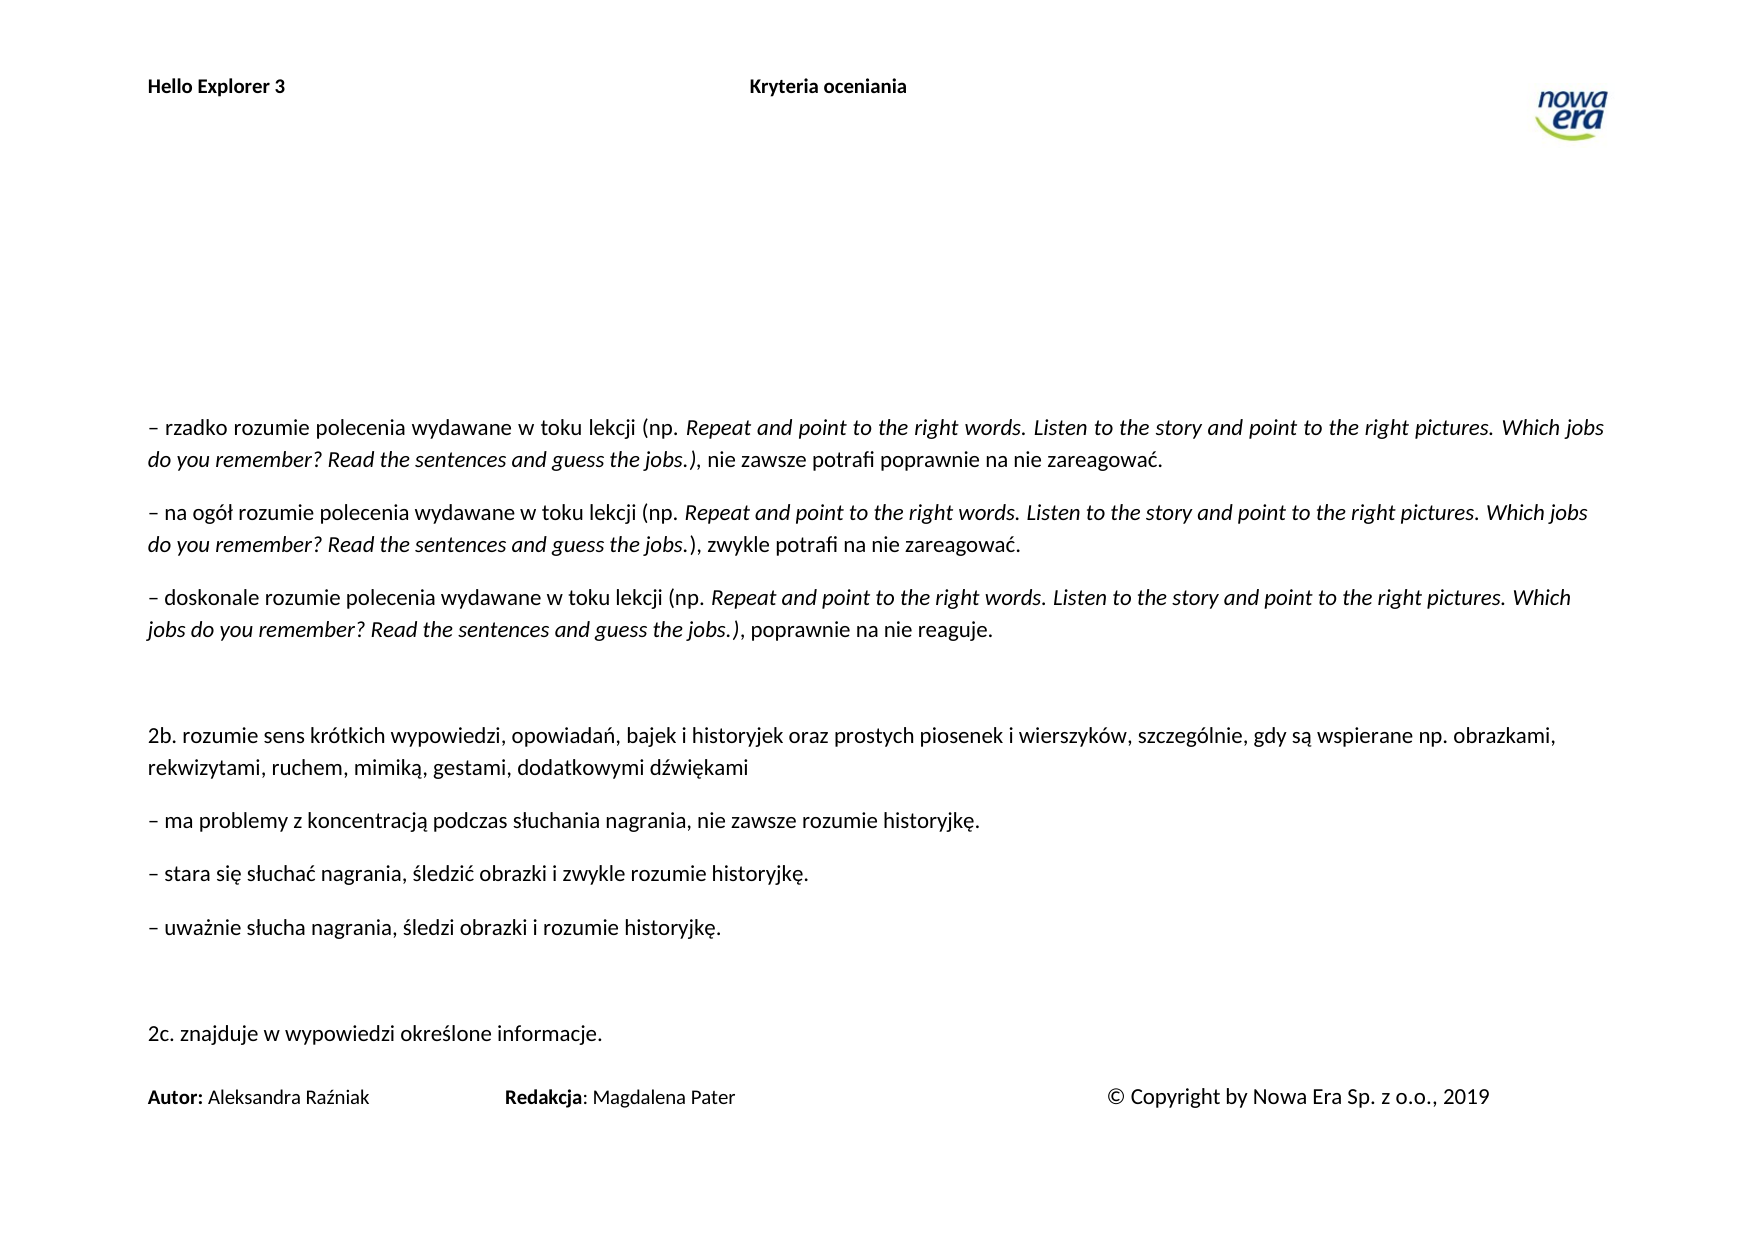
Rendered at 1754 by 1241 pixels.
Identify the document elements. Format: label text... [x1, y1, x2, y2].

text – uważnie słucha nagrania, śledzi obrazki i rozumie historyjkę. [148, 913, 1606, 941]
text 2b. rozumie sens krótkich wypowiedzi, opowiadań, bajek i historyjek oraz prostych piosenek i wierszyków, szczególnie, gdy są wspierane np. obrazkami, rekwizytami, ruchem, mimiką, gestami, dodatkowymi dźwiękami [148, 721, 1606, 782]
picture [1526, 83, 1621, 148]
text 2c. znajduje w wypowiedzi określone informacje. [148, 1019, 1606, 1047]
text – stara się słuchać nagrania, śledzić obrazki i zwykle rozumie historyjkę. [148, 859, 1606, 888]
text – na ogół rozumie polecenia wydawane w toku lekcji (np. Repeat and point to the right words. Listen to the story and point to the right pictures. Which jobs do you remember? Read the sentences and guess the jobs.), zwykle potrafi na nie zareagować. [148, 498, 1606, 558]
text – doskonale rozumie polecenia wydawane w toku lekcji (np. Repeat and point to the right words. Listen to the story and point to the right pictures. Which jobs do you remember? Read the sentences and guess the jobs.), poprawnie na nie reaguje. [148, 583, 1606, 643]
text – ma problemy z koncentracją podczas słuchania nagrania, nie zawsze rozumie historyjkę. [148, 807, 1606, 834]
text – rzadko rozumie polecenia wydawane w toku lekcji (np. Repeat and point to the right words. Listen to the story and point to the right pictures. Which jobs do you remember? Read the sentences and guess the jobs.), nie zawsze potrafi poprawnie na nie zareagować. [148, 413, 1606, 473]
